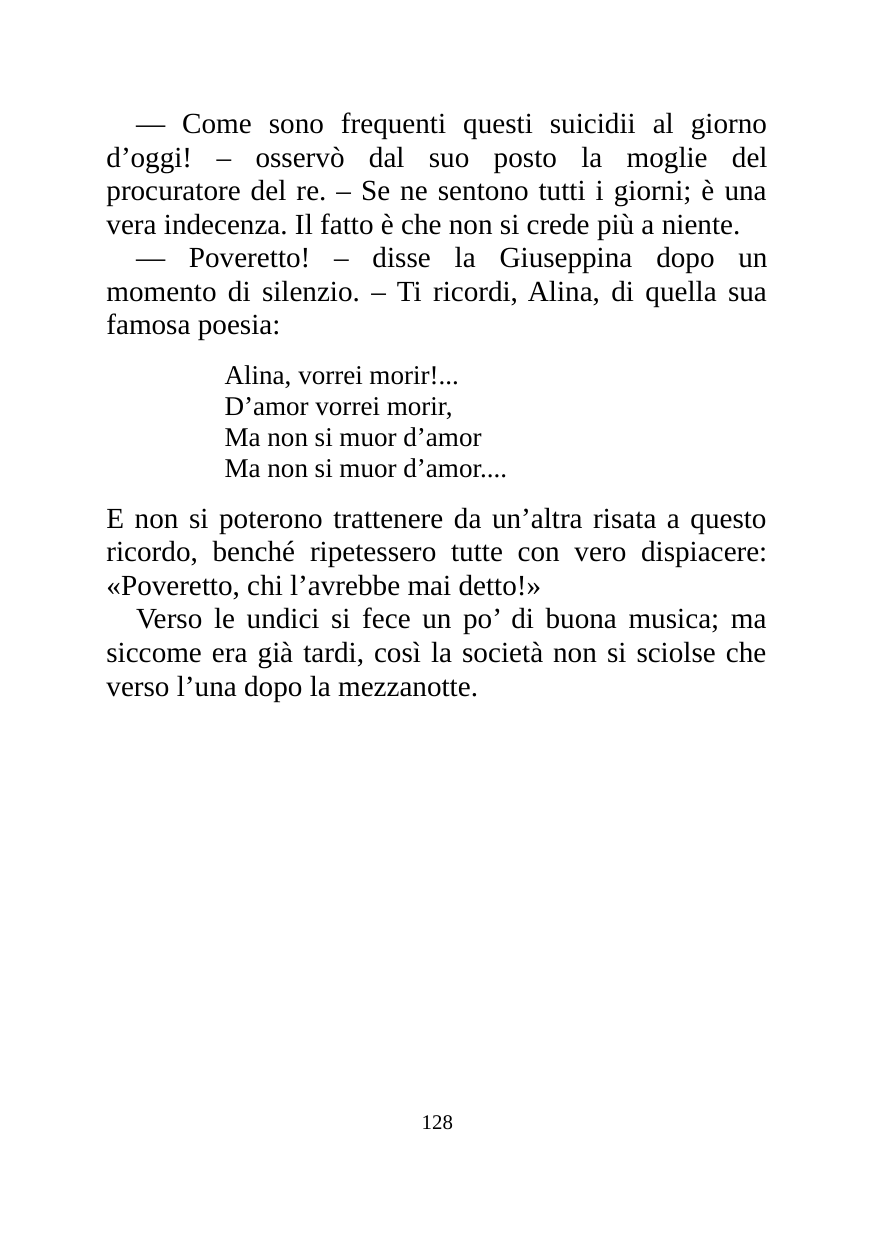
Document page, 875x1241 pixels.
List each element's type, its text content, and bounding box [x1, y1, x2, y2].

text Alina, vorrei morir!... D’amor vorrei morir, Ma non si muor d’amor Ma non si muor d’amor.... [224, 359, 768, 483]
text E non si poterono trattenere da un’altra risata a questo ricordo, benché ripetessero tutte con vero dispiacere: «Poveretto, chi l’avrebbe mai detto!» [106, 501, 768, 602]
text — Poveretto! – disse la Giuseppina dopo un momento di silenzio. – Ti ricordi, Alina, di quella sua famosa poesia: [106, 240, 768, 341]
text Verso le undici si fece un po’ di buona musica; ma siccome era già tardi, così la società non si sciolse che verso l’una dopo la mezzanotte. [106, 602, 768, 702]
text — Come sono frequenti questi suicidii al giorno d’oggi! – osservò dal suo posto la moglie del procuratore del re. – Se ne sentono tutti i giorni; è una vera indecenza. Il fatto è che non si crede più a niente. [106, 106, 768, 240]
